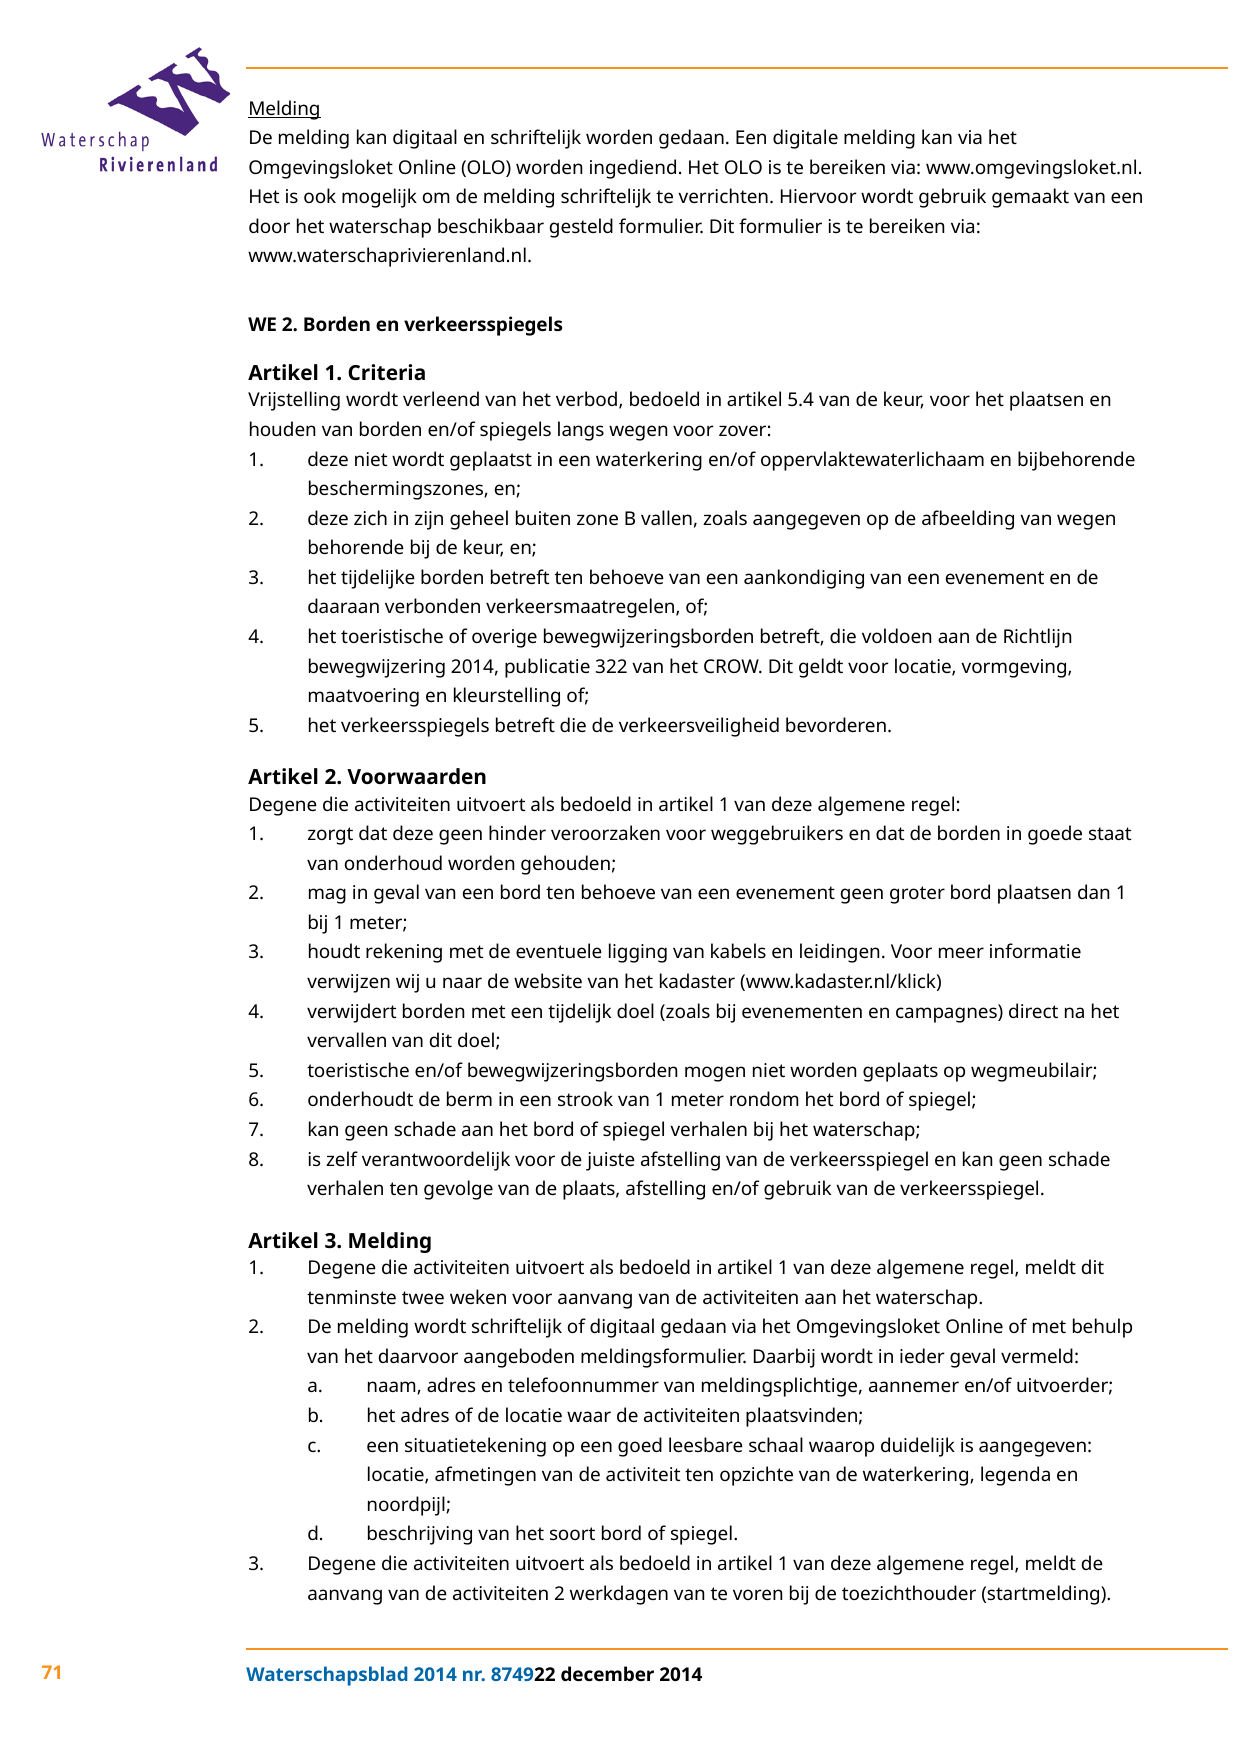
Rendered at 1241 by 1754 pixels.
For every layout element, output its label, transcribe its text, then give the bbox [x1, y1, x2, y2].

list zorgt dat deze geen hinder veroorzaken voor weggebruikers en dat de borden in goede staat van onderhoud worden gehouden; [248, 820, 1152, 876]
text Vrijstelling wordt verleend van het verbod, bedoeld in artikel 5.4 van de keur, voor het plaatsen en houden van borden en/of spiegels langs wegen voor zover: [248, 387, 1152, 442]
text De melding kan digitaal en schriftelijk worden gedaan. Een digitale melding kan via het Omgevingsloket Online (OLO) worden ingediend. Het OLO is te bereiken via: www.omgevingsloket.nl. Het is ook mogelijk om de melding schriftelijk te verrichten. Hiervoor wordt gebruik gemaakt van een door het waterschap beschikbaar gesteld formulier. Dit formulier is te bereiken via: www.waterschaprivierenland.nl. [248, 124, 1152, 268]
list is zelf verantwoordelijk voor de juiste afstelling van de verkeersspiegel en kan geen schade verhalen ten gevolge van de plaats, afstelling en/of gebruik van de verkeersspiegel. [248, 1146, 1152, 1201]
text Artikel 1. Criteria [248, 358, 1152, 387]
list een situatietekening op een goed leesbare schaal waarop duidelijk is aangegeven: locatie, afmetingen van de activiteit ten opzichte van de waterkering, legenda en noordpijl; [307, 1432, 1152, 1517]
list kan geen schade aan het bord of spiegel verhalen bij het waterschap; [248, 1116, 1152, 1142]
list beschrijving van het soort bord of spiegel. [307, 1521, 1152, 1546]
list mag in geval van een bord ten behoeve van een evenement geen groter bord plaatsen dan 1 bij 1 meter; [248, 879, 1152, 935]
list het adres of de locatie waar de activiteiten plaatsvinden; [307, 1402, 1152, 1428]
list deze zich in zijn geheel buiten zone B vallen, zoals aangegeven op de afbeelding van wegen behorende bij de keur, en; [248, 505, 1152, 560]
list Degene die activiteiten uitvoert als bedoeld in artikel 1 van deze algemene regel, meldt de aanvang van de activiteiten 2 werkdagen van te voren bij de toezichthouder (startmelding). [248, 1550, 1152, 1605]
text Degene die activiteiten uitvoert als bedoeld in artikel 1 van deze algemene regel: [248, 791, 1152, 817]
list Degene die activiteiten uitvoert als bedoeld in artikel 1 van deze algemene regel, meldt dit tenminste twee weken voor aanvang van de activiteiten aan het waterschap. [248, 1254, 1152, 1309]
list het toeristische of overige bewegwijzeringsborden betreft, die voldoen aan de Richtlijn bewegwijzering 2014, publicatie 322 van het CROW. Dit geldt voor locatie, vormgeving, maatvoering en kleurstelling of; [248, 623, 1152, 708]
list De melding wordt schriftelijk of digitaal gedaan via het Omgevingsloket Online of met behulp van het daarvoor aangeboden meldingsformulier. Daarbij wordt in ieder geval vermeld: [248, 1313, 1152, 1369]
list verwijdert borden met een tijdelijk doel (zoals bij evenementen en campagnes) direct na het vervallen van dit doel; [248, 998, 1152, 1053]
list houdt rekening met de eventuele ligging van kabels en leidingen. Voor meer informatie verwijzen wij u naar de website van het kadaster (www.kadaster.nl/klick) [248, 939, 1152, 994]
list onderhoudt de berm in een strook van 1 meter rondom het bord of spiegel; [248, 1087, 1152, 1112]
picture [41, 47, 231, 172]
text Artikel 2. Voorwaarden [248, 762, 1152, 791]
text Melding [248, 95, 1152, 121]
list toeristische en/of bewegwijzeringsborden mogen niet worden geplaats op wegmeubilair; [248, 1057, 1152, 1083]
list het tijdelijke borden betreft ten behoeve van een aankondiging van een evenement en de daaraan verbonden verkeersmaatregelen, of; [248, 564, 1152, 619]
list naam, adres en telefoonnummer van meldingsplichtige, aannemer en/of uitvoerder; [307, 1373, 1152, 1398]
text Artikel 3. Melding [248, 1226, 1152, 1254]
list deze niet wordt geplaatst in een waterkering en/of oppervlaktewaterlichaam en bijbehorende beschermingszones, en; [248, 446, 1152, 501]
text WE 2. Borden en verkeersspiegels [248, 312, 1152, 337]
list het verkeersspiegels betreft die de verkeersveiligheid bevorderen. [248, 712, 1152, 738]
